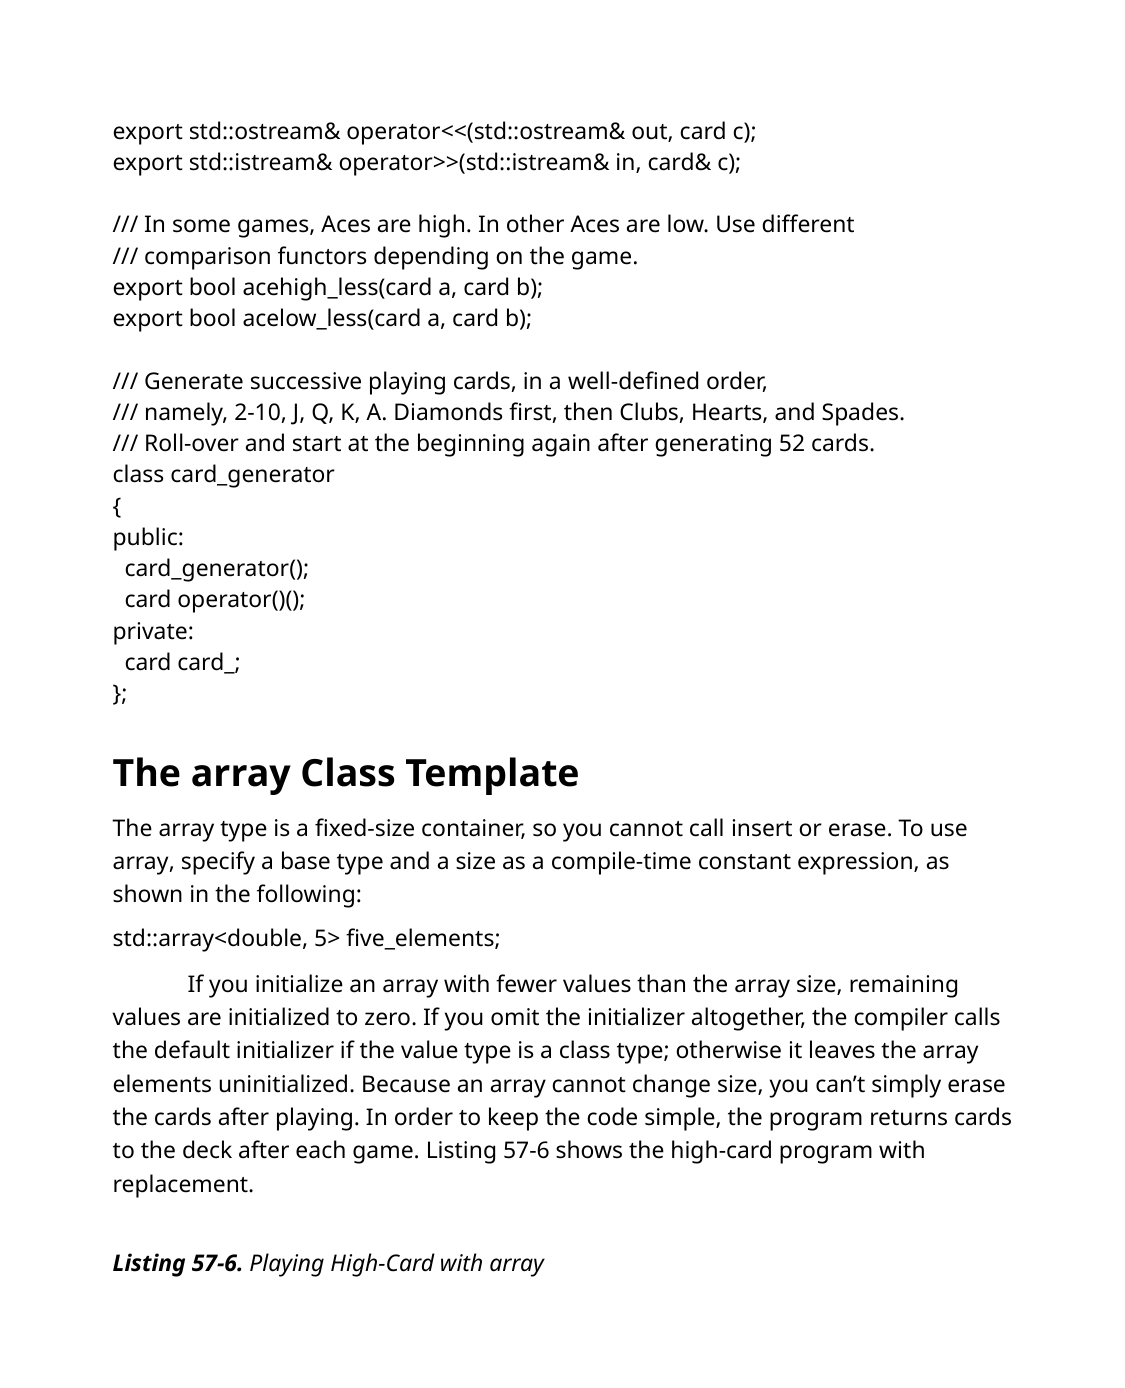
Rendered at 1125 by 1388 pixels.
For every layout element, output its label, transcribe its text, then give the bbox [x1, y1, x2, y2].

text card operator()(); [112, 583, 1012, 615]
text class card_generator [112, 458, 1012, 490]
text private: [112, 615, 1012, 646]
text card_generator(); [112, 552, 1012, 583]
text }; [112, 677, 1012, 708]
text /// Generate successive playing cards, in a well-defined order, [112, 365, 1012, 396]
text export std::istream& operator>>(std::istream& in, card& c); [112, 146, 1012, 177]
text export bool acehigh_less(card a, card b); [112, 271, 1012, 302]
subtitle The array Class Template [112, 746, 1012, 797]
text /// Roll-over and start at the beginning again after generating 52 cards. [112, 427, 1012, 458]
text export bool acelow_less(card a, card b); [112, 302, 1012, 333]
text Listing 57-6. Playing High-Card with array [112, 1247, 1012, 1278]
text /// namely, 2-10, J, Q, K, A. Diamonds first, then Clubs, Hearts, and Spades. [112, 396, 1012, 427]
text /// In some games, Aces are high. In other Aces are low. Use different [112, 208, 1012, 240]
text export std::ostream& operator<<(std::ostream& out, card c); [112, 115, 1012, 146]
text { [112, 490, 1012, 521]
text card card_; [112, 646, 1012, 677]
text std::array<double, 5> five_elements; [112, 922, 1012, 953]
text /// comparison functors depending on the game. [112, 240, 1012, 271]
text public: [112, 521, 1012, 552]
text The array type is a fixed-size container, so you cannot call insert or erase. To use array, specify a base type and a size as a compile-time constant expression, as shown in the following: [112, 809, 1012, 909]
text If you initialize an array with fewer values than the array size, remaining values are initialized to zero. If you omit the initializer altogether, the compiler calls the default initializer if the value type is a class type; otherwise it leaves the array elements uninitialized. Because an array cannot change size, you can’t simply erase the cards after playing. In order to keep the code simple, the program returns cards to the deck after each game. Listing 57-6 shows the high-card program with replacement. [112, 966, 1012, 1199]
